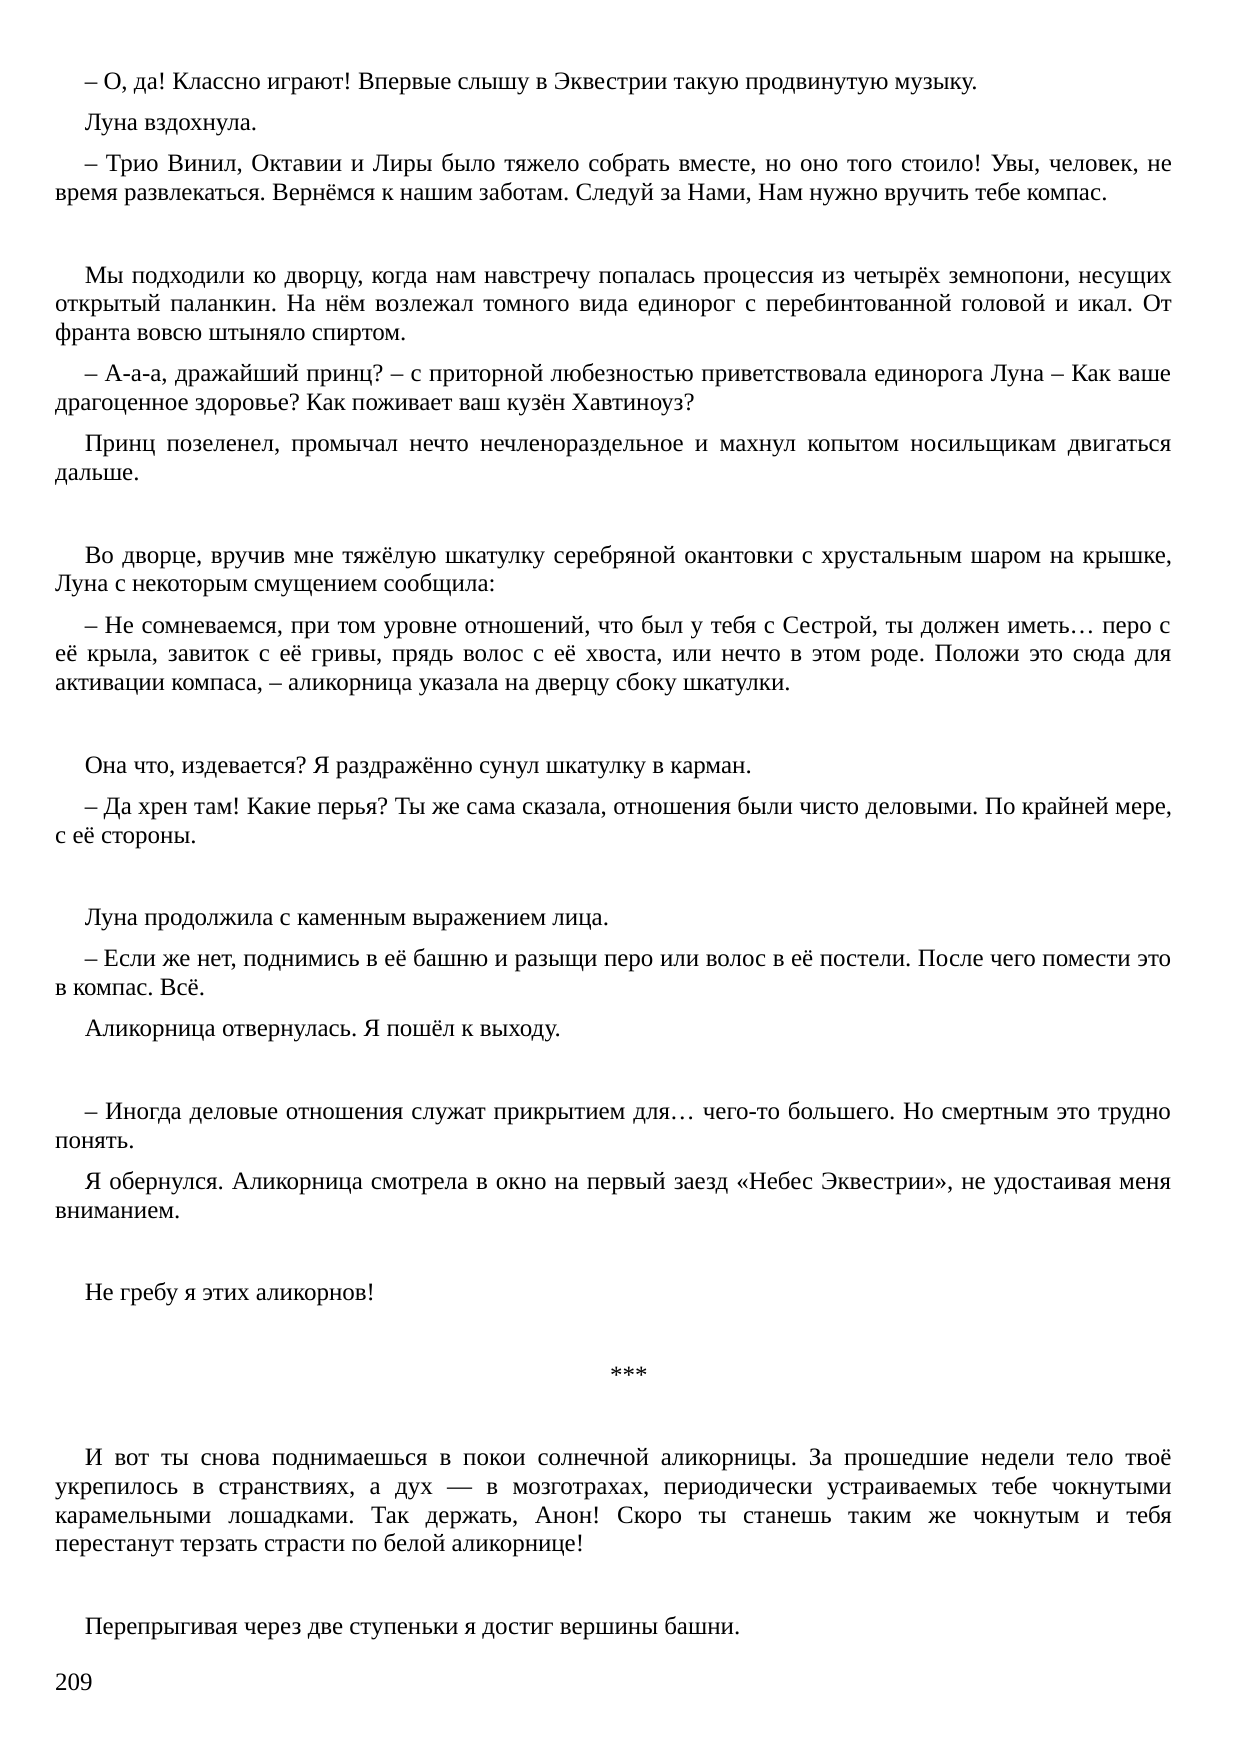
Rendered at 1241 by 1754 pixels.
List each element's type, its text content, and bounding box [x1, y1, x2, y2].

text Аликорница отвернулась. Я пошёл к выходу. [55, 1013, 1173, 1042]
text Мы подходили ко дворцу, когда нам навстречу попалась процессия из четырёх земнопони, несущих открытый паланкин. На нём возлежал томного вида единорог с перебинтованной головой и икал. От франта вовсю штыняло спиртом. [55, 260, 1173, 346]
text *** [55, 1360, 1173, 1388]
text Луна продолжила с каменным выражением лица. [55, 902, 1173, 931]
text – Если же нет, поднимись в её башню и разыщи перо или волос в её постели. После чего помести это в компас. Всё. [55, 943, 1173, 1001]
text И вот ты снова поднимаешься в покои солнечной аликорницы. За прошедшие недели тело твоё укрепилось в странствиях, а дух — в мозготрахах, периодически устраиваемых тебе чокнутыми карамельными лошадками. Так держать, Анон! Скоро ты станешь таким же чокнутым и тебя перестанут терзать страсти по белой аликорнице! [55, 1442, 1173, 1557]
text – Трио Винил, Октавии и Лиры было тяжело собрать вместе, но оно того стоило! Увы, человек, не время развлекаться. Вернёмся к нашим заботам. Следуй за Нами, Нам нужно вручить тебе компас. [55, 148, 1173, 206]
text – Иногда деловые отношения служат прикрытием для… чего-то большего. Но смертным это трудно понять. [55, 1096, 1173, 1153]
text Она что, издевается? Я раздражённо сунул шкатулку в карман. [55, 750, 1173, 778]
text – А-а-а, дражайший принц? – с приторной любезностью приветствовала единорога Луна – Как ваше драгоценное здоровье? Как поживает ваш кузён Хавтиноуз? [55, 358, 1173, 416]
text Во дворце, вручив мне тяжёлую шкатулку серебряной окантовки с хрустальным шаром на крышке, Луна с некоторым смущением сообщила: [55, 540, 1173, 597]
text – Да хрен там! Какие перья? Ты же сама сказала, отношения были чисто деловыми. По крайней мере, с её стороны. [55, 791, 1173, 848]
text Не гребу я этих аликорнов! [55, 1277, 1173, 1306]
text – Не сомневаемся, при том уровне отношений, что был у тебя с Сестрой, ты должен иметь… перо с её крыла, завиток с её гривы, прядь волос с её хвоста, или нечто в этом роде. Положи это сюда для активации компаса, – аликорница указала на дверцу сбоку шкатулки. [55, 610, 1173, 696]
text Я обернулся. Аликорница смотрела в окно на первый заезд «Небес Эквестрии», не удостаивая меня вниманием. [55, 1166, 1173, 1223]
text Луна вздохнула. [55, 107, 1173, 136]
text Перепрыгивая через две ступеньки я достиг вершины башни. [55, 1611, 1173, 1640]
text Принц позеленел, промычал нечто нечленораздельное и махнул копытом носильщикам двигаться дальше. [55, 428, 1173, 486]
text – О, да! Классно играют! Впервые слышу в Эквестрии такую продвинутую музыку. [55, 66, 1173, 95]
